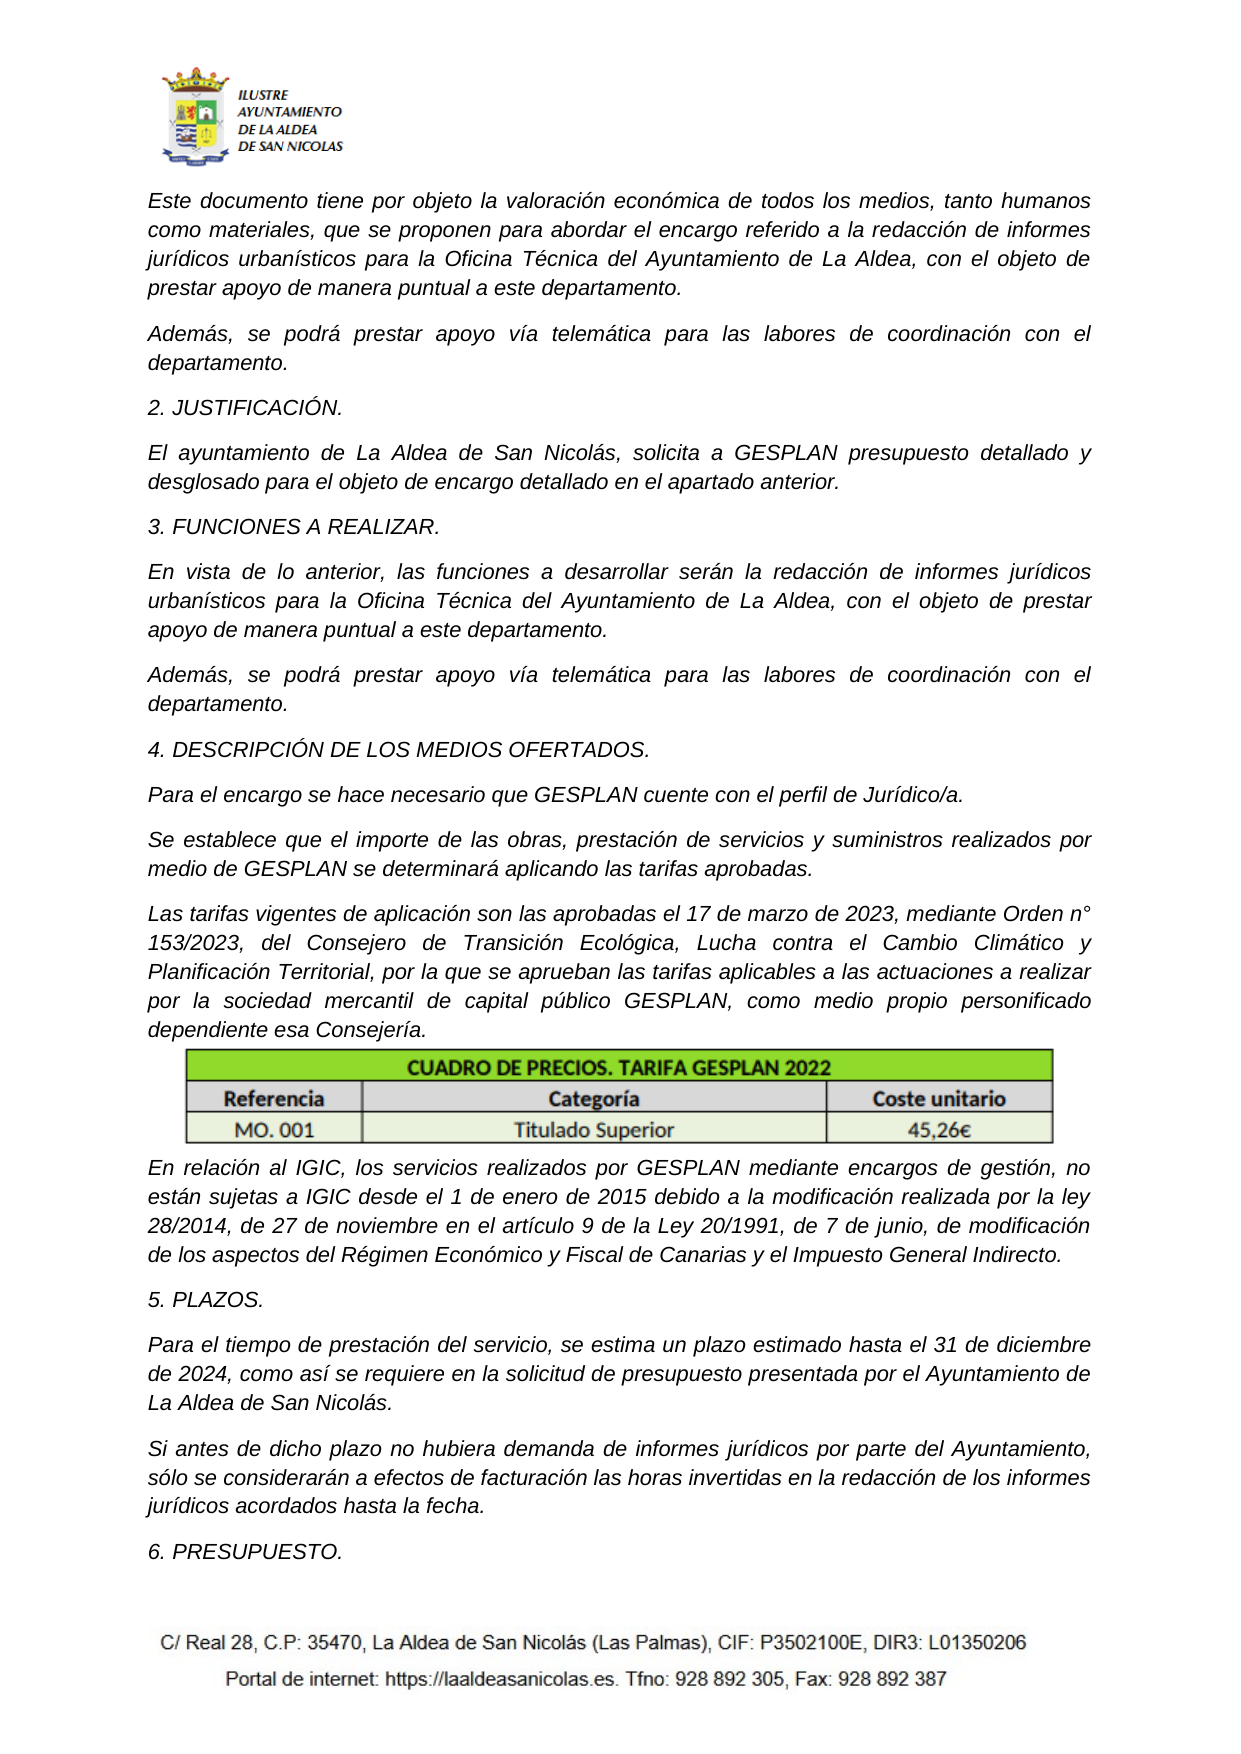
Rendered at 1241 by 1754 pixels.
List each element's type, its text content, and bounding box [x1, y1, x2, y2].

picture [148, 59, 359, 174]
text Además, se podrá prestar apoyo vía telemática para las labores de coordinación con el departamento. [148, 321, 1093, 375]
text En vista de lo anterior, las funciones a desarrollar serán la redacción de informes jurídicos urbanísticos para la Oficina Técnica del Ayuntamiento de La Aldea, con el objeto de prestar apoyo de manera puntual a este departamento. [148, 559, 1093, 642]
text Se establece que el importe de las obras, prestación de servicios y suministros realizados por medio de GESPLAN se determinará aplicando las tarifas aprobadas. [148, 827, 1093, 881]
text 3. FUNCIONES A REALIZAR. [148, 514, 1093, 539]
text Este documento tiene por objeto la valoración económica de todos los medios, tanto humanos como materiales, que se proponen para abordar el encargo referido a la redacción de informes jurídicos urbanísticos para la Oficina Técnica del Ayuntamiento de La Aldea, con el objeto de prestar apoyo de manera puntual a este departamento. [148, 188, 1093, 301]
text Si antes de dicho plazo no hubiera demanda de informes jurídicos por parte del Ayuntamiento, sólo se considerarán a efectos de facturación las horas invertidas en la redacción de los informes jurídicos acordados hasta la fecha. [148, 1436, 1093, 1519]
text Para el encargo se hace necesario que GESPLAN cuente con el perfil de Jurídico/a. [148, 782, 1093, 807]
text 5. PLAZOS. [148, 1287, 1093, 1312]
picture [148, 1626, 1033, 1695]
text Además, se podrá prestar apoyo vía telemática para las labores de coordinación con el departamento. [148, 662, 1093, 717]
text Las tarifas vigentes de aplicación son las aprobadas el 17 de marzo de 2023, mediante Orden n° 153/2023, del Consejero de Transición Ecológica, Lucha contra el Cambio Climático y Planificación Territorial, por la que se aprueban las tarifas aplicables a las actuaciones a realizar por la sociedad mercantil de capital público GESPLAN, como medio propio personificado dependiente esa Consejería. [148, 901, 1093, 1042]
text Para el tiempo de prestación del servicio, se estima un plazo estimado hasta el 31 de diciembre de 2024, como así se requiere en la solicitud de presupuesto presentada por el Ayuntamiento de La Aldea de San Nicolás. [148, 1332, 1093, 1416]
text En relación al IGIC, los servicios realizados por GESPLAN mediante encargos de gestión, no están sujetas a IGIC desde el 1 de enero de 2015 debido a la modificación realizada por la ley 28/2014, de 27 de noviembre en el artículo 9 de la Ley 20/1991, de 7 de junio, de modificación de los aspectos del Régimen Económico y Fiscal de Canarias y el Impuesto General Indirecto. [148, 1155, 1093, 1267]
picture [183, 1046, 1057, 1150]
text 4. DESCRIPCIÓN DE LOS MEDIOS OFERTADOS. [148, 737, 1093, 762]
text El ayuntamiento de La Aldea de San Nicolás, solicita a GESPLAN presupuesto detallado y desglosado para el objeto de encargo detallado en el apartado anterior. [148, 440, 1093, 494]
text 6. PRESUPUESTO. [148, 1539, 1093, 1564]
text 2. JUSTIFICACIÓN. [148, 395, 1093, 420]
